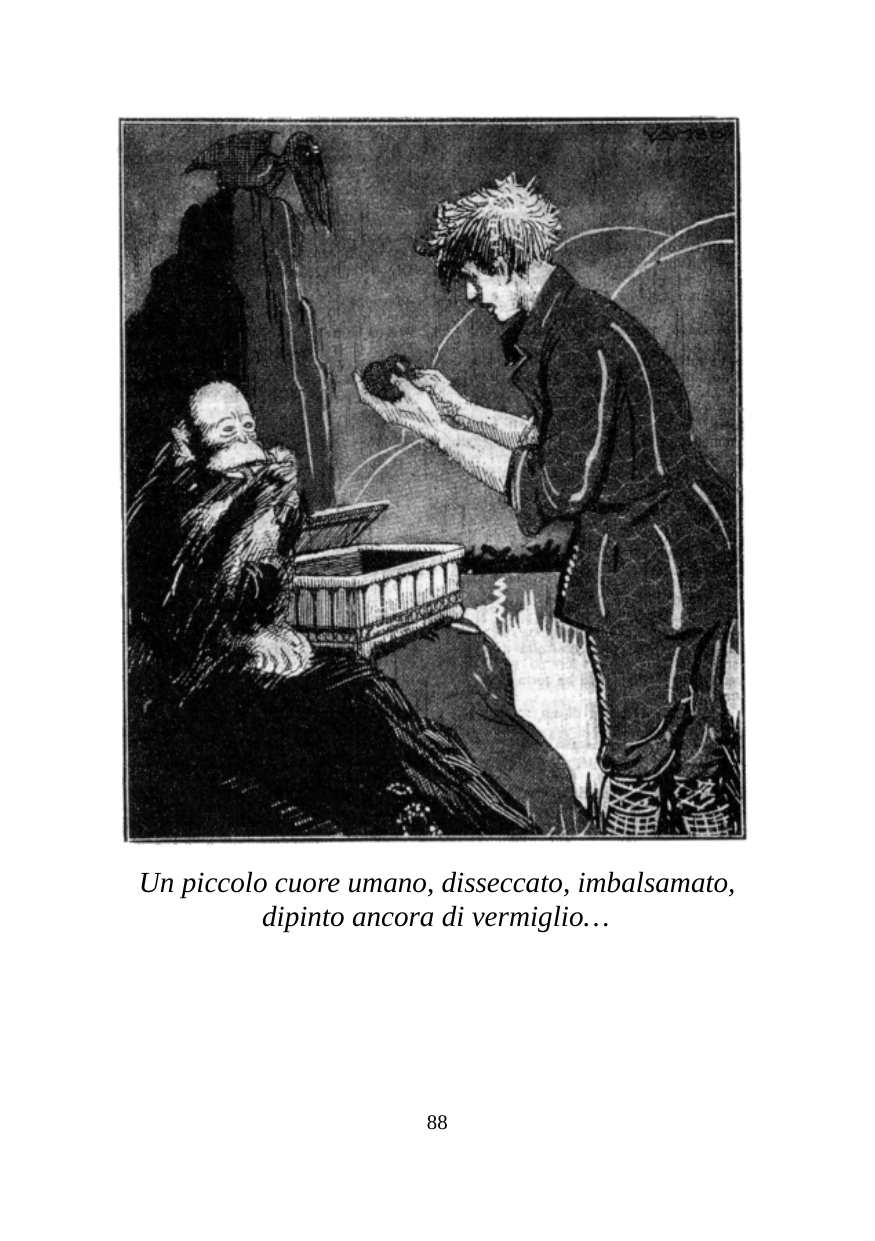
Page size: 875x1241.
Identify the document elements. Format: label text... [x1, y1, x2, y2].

picture [106, 106, 768, 866]
text Un piccolo cuore umano, disseccato, imbalsamato, dipinto ancora di vermiglio… [106, 866, 768, 933]
